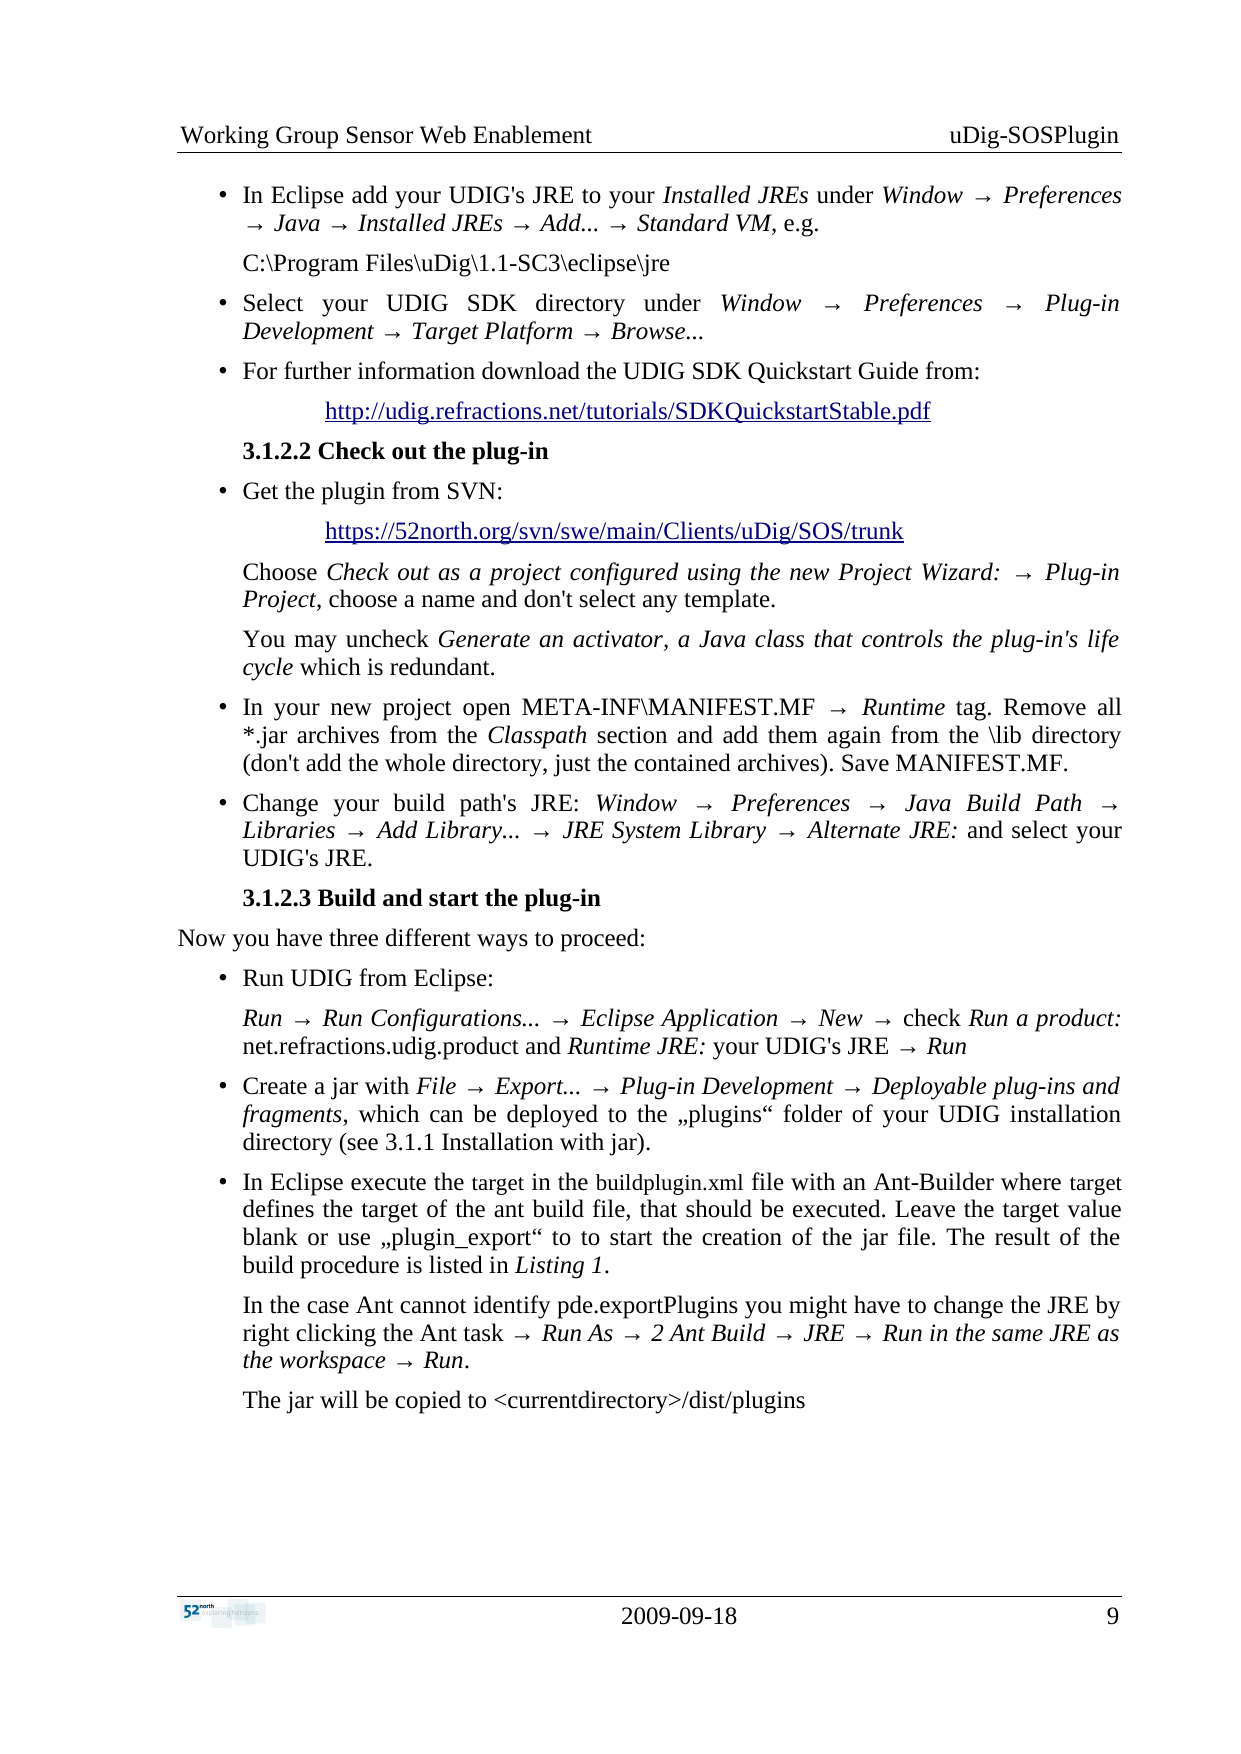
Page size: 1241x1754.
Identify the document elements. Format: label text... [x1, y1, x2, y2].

text You may uncheck Generate an activator, a Java class that controls the plug-in's life cycle which is redundant. [242, 625, 1122, 681]
text Run → Run Configurations... → Eclipse Application → New → check Run a product: net.refractions.udig.product and Runtime JRE: your UDIG's JRE → Run [242, 1004, 1122, 1060]
list Change your build path's JRE: Window → Preferences → Java Build Path → Libraries → Add Library... → JRE System Library → Alternate JRE: and select your UDIG's JRE. [242, 789, 1122, 872]
text http://udig.refractions.net/tutorials/SDKQuickstartStable.pdf [325, 397, 1122, 425]
list Create a jar with File → Export... → Plug-in Development → Deployable plug-ins and fragments, which can be deployed to the „plugins“ folder of your UDIG installation directory (see 3.1.1 Installation with jar). [242, 1072, 1122, 1156]
text C:\Program Files\uDig\1.1-SC3\eclipse\jre [242, 249, 1122, 277]
list Now you have three different ways to proceed: [177, 924, 1122, 952]
list In Eclipse add your UDIG's JRE to your Installed JREs under Window → Preferences → Java → Installed JREs → Add... → Standard VM, e.g. [242, 181, 1122, 237]
text https://52north.org/svn/swe/main/Clients/uDig/SOS/trunk [325, 517, 1122, 545]
list For further information download the UDIG SDK Quickstart Guide from: [242, 357, 1122, 385]
list In your new project open META-INF\MANIFEST.MF → Runtime tag. Remove all *.jar archives from the Classpath section and add them again from the \lib directory (don't add the whole directory, just the contained archives). Save MANIFEST.MF. [242, 693, 1122, 776]
list Select your UDIG SDK directory under Window → Preferences → Plug-in Development → Target Platform → Browse... [242, 289, 1122, 344]
list Get the plugin from SVN: [242, 477, 1122, 505]
list Run UDIG from Eclipse: [242, 964, 1122, 992]
subtitle Check out the plug-in [242, 437, 1122, 465]
text Choose Check out as a project configured using the new Project Wizard: → Plug-in Project, choose a name and don't select any template. [242, 558, 1122, 613]
text In the case Ant cannot identify pde.exportPlugins you might have to change the JRE by right clicking the Ant task → Run As → 2 Ant Build → JRE → Run in the same JRE as the workspace → Run. [242, 1291, 1122, 1374]
picture [180, 1599, 266, 1628]
list The jar will be copied to <currentdirectory>/dist/plugins [242, 1387, 1122, 1414]
list In Eclipse execute the target in the buildplugin.xml file with an Ant-Builder where target defines the target of the ant build file, that should be executed. Leave the target value blank or use „plugin_export“ to to start the creation of the jar file. The result of the build procedure is listed in Listing 1. [242, 1168, 1122, 1279]
subtitle Build and start the plug-in [242, 884, 1122, 912]
